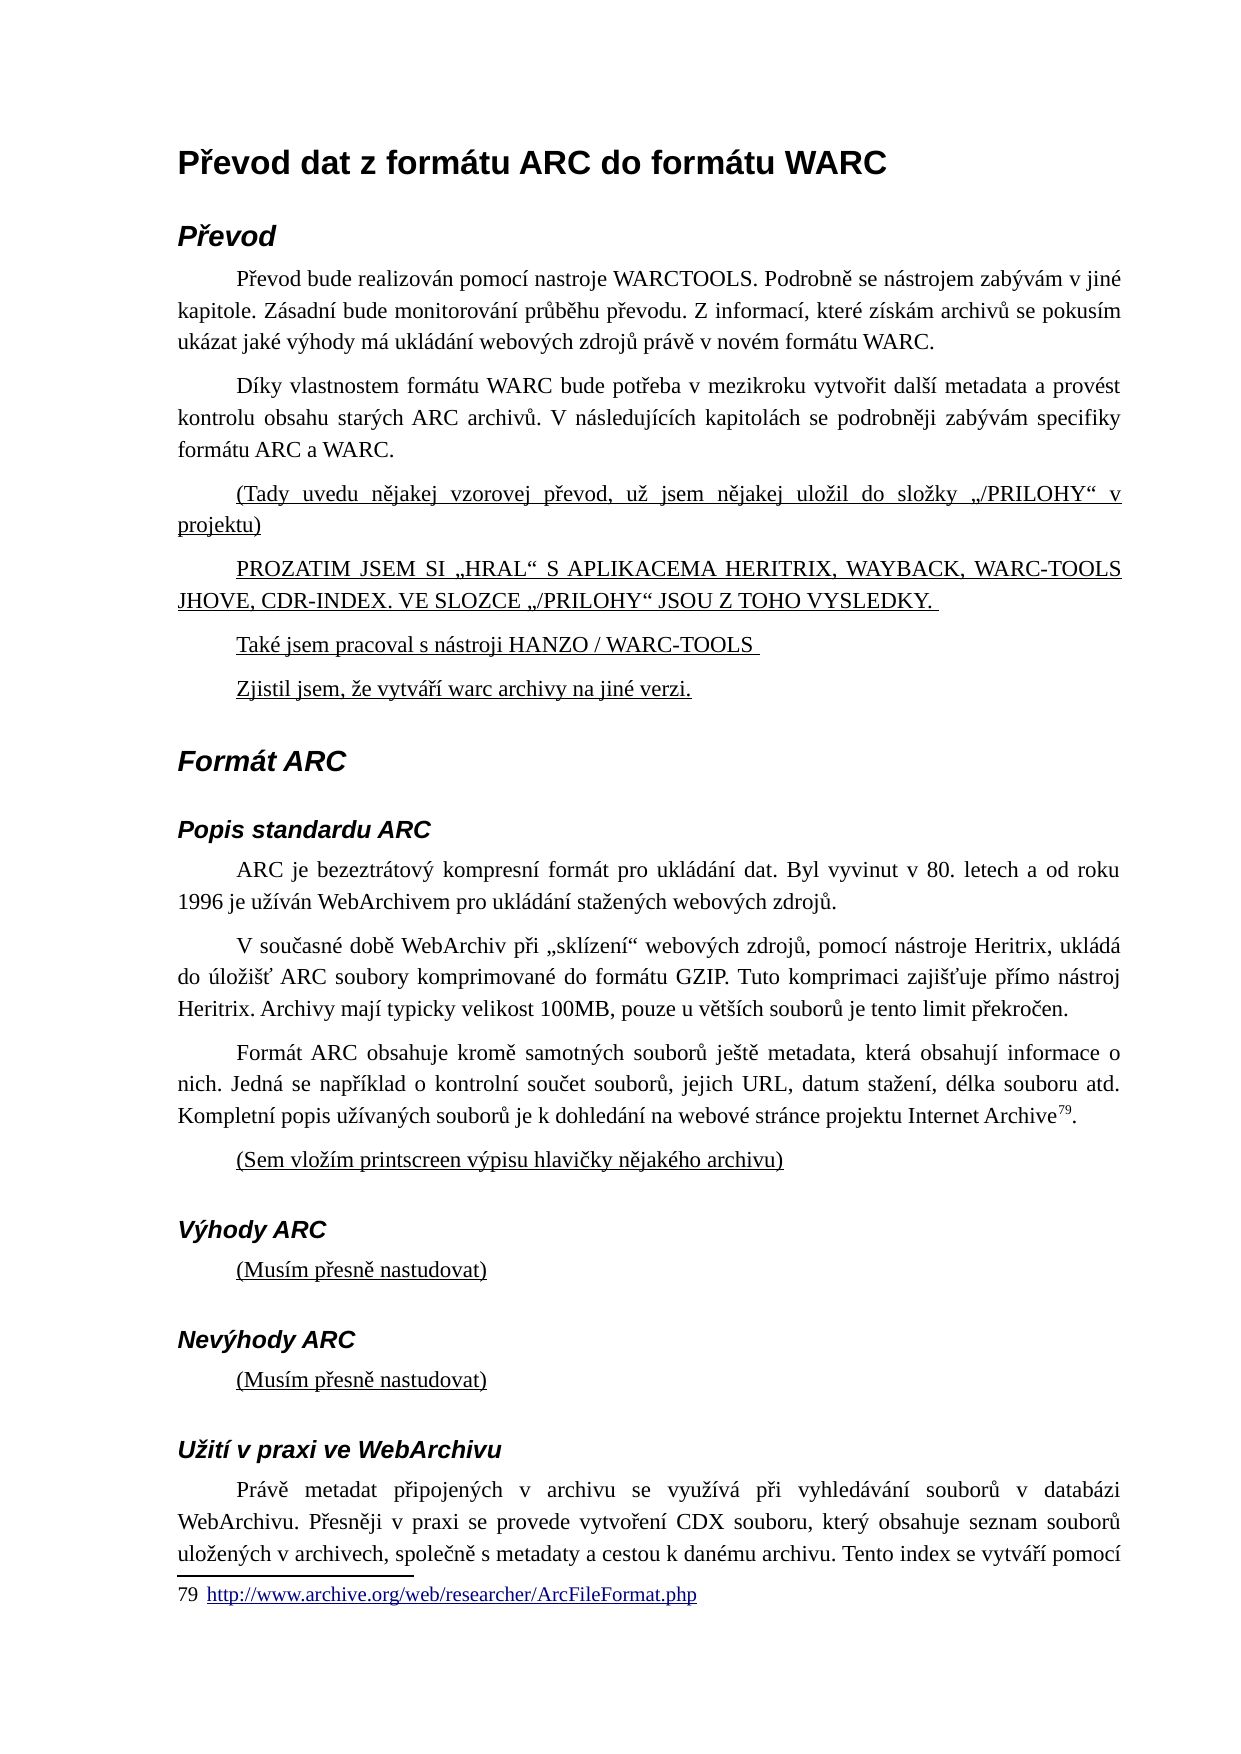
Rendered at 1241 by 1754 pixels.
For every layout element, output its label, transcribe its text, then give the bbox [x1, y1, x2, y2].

subtitle Popis standardu ARC [177, 815, 1122, 844]
text Zjistil jsem, že vytváří warc archivy na jiné verzi. [177, 675, 1122, 701]
subtitle Nevýhody ARC [177, 1325, 1122, 1354]
text (Musím přesně nastudovat) [177, 1256, 1122, 1283]
text (Tady uvedu nějakej vzorovej převod, už jsem nějakej uložil do složky „/PRILOHY“ v projektu) [177, 480, 1122, 538]
text ARC je bezeztrátový kompresní formát pro ukládání dat. Byl vyvinut v 80. letech a od roku 1996 je užíván WebArchivem pro ukládání stažených webových zdrojů. [177, 856, 1122, 914]
text V současné době WebArchiv při „sklízení“ webových zdrojů, pomocí nástroje Heritrix, ukládá do úložišť ARC soubory komprimované do formátu GZIP. Tuto komprimaci zajišťuje přímo nástroj Heritrix. Archivy mají typicky velikost 100MB, pouze u větších souborů je tento limit překročen. [177, 932, 1122, 1021]
subtitle Výhody ARC [177, 1215, 1122, 1244]
subtitle Převod [177, 219, 1122, 253]
text Díky vlastnostem formátu WARC bude potřeba v mezikroku vytvořit další metadata a provést kontrolu obsahu starých ARC archivů. V následujících kapitolách se podrobněji zabývám specifiky formátu ARC a WARC. [177, 372, 1122, 462]
text (Musím přesně nastudovat) [177, 1366, 1122, 1393]
text Převod bude realizován pomocí nastroje WARCTOOLS. Podrobně se nástrojem zabývám v jiné kapitole. Zásadní bude monitorování průběhu převodu. Z informací, které získám archivů se pokusím ukázat jaké výhody má ukládání webových zdrojů právě v novém formátu WARC. [177, 265, 1122, 355]
subtitle Formát ARC [177, 744, 1122, 778]
text Formát ARC obsahuje kromě samotných souborů ještě metadata, která obsahují informace o nich. Jedná se například o kontrolní součet souborů, jejich URL, datum stažení, délka souboru atd. Kompletní popis užívaných souborů je k dohledání na webové stránce projektu Internet Archive. [177, 1039, 1122, 1128]
text http://www.archive.org/web/researcher/ArcFileFormat.php [177, 1582, 1122, 1606]
subtitle Užití v praxi ve WebArchivu [177, 1435, 1122, 1464]
subtitle Převod dat z formátu ARC do formátu WARC [177, 143, 1122, 182]
text Právě metadat připojených v archivu se využívá při vyhledávání souborů v databázi WebArchivu. Přesněji v praxi se provede vytvoření CDX souboru, který obsahuje seznam souborů uložených v archivech, společně s metadaty a cestou k danému archivu. Tento index se vytváří pomocí [177, 1476, 1122, 1566]
text PROZATIM JSEM SI „HRAL“ S APLIKACEMA HERITRIX, WAYBACK, WARC-TOOLS JHOVE, CDR-INDEX. VE SLOZCE „/PRILOHY“ JSOU Z TOHO VYSLEDKY. [177, 555, 1122, 613]
text Také jsem pracoval s nástroji HANZO / WARC-TOOLS [177, 631, 1122, 657]
text (Sem vložím printscreen výpisu hlavičky nějakého archivu) [177, 1146, 1122, 1172]
